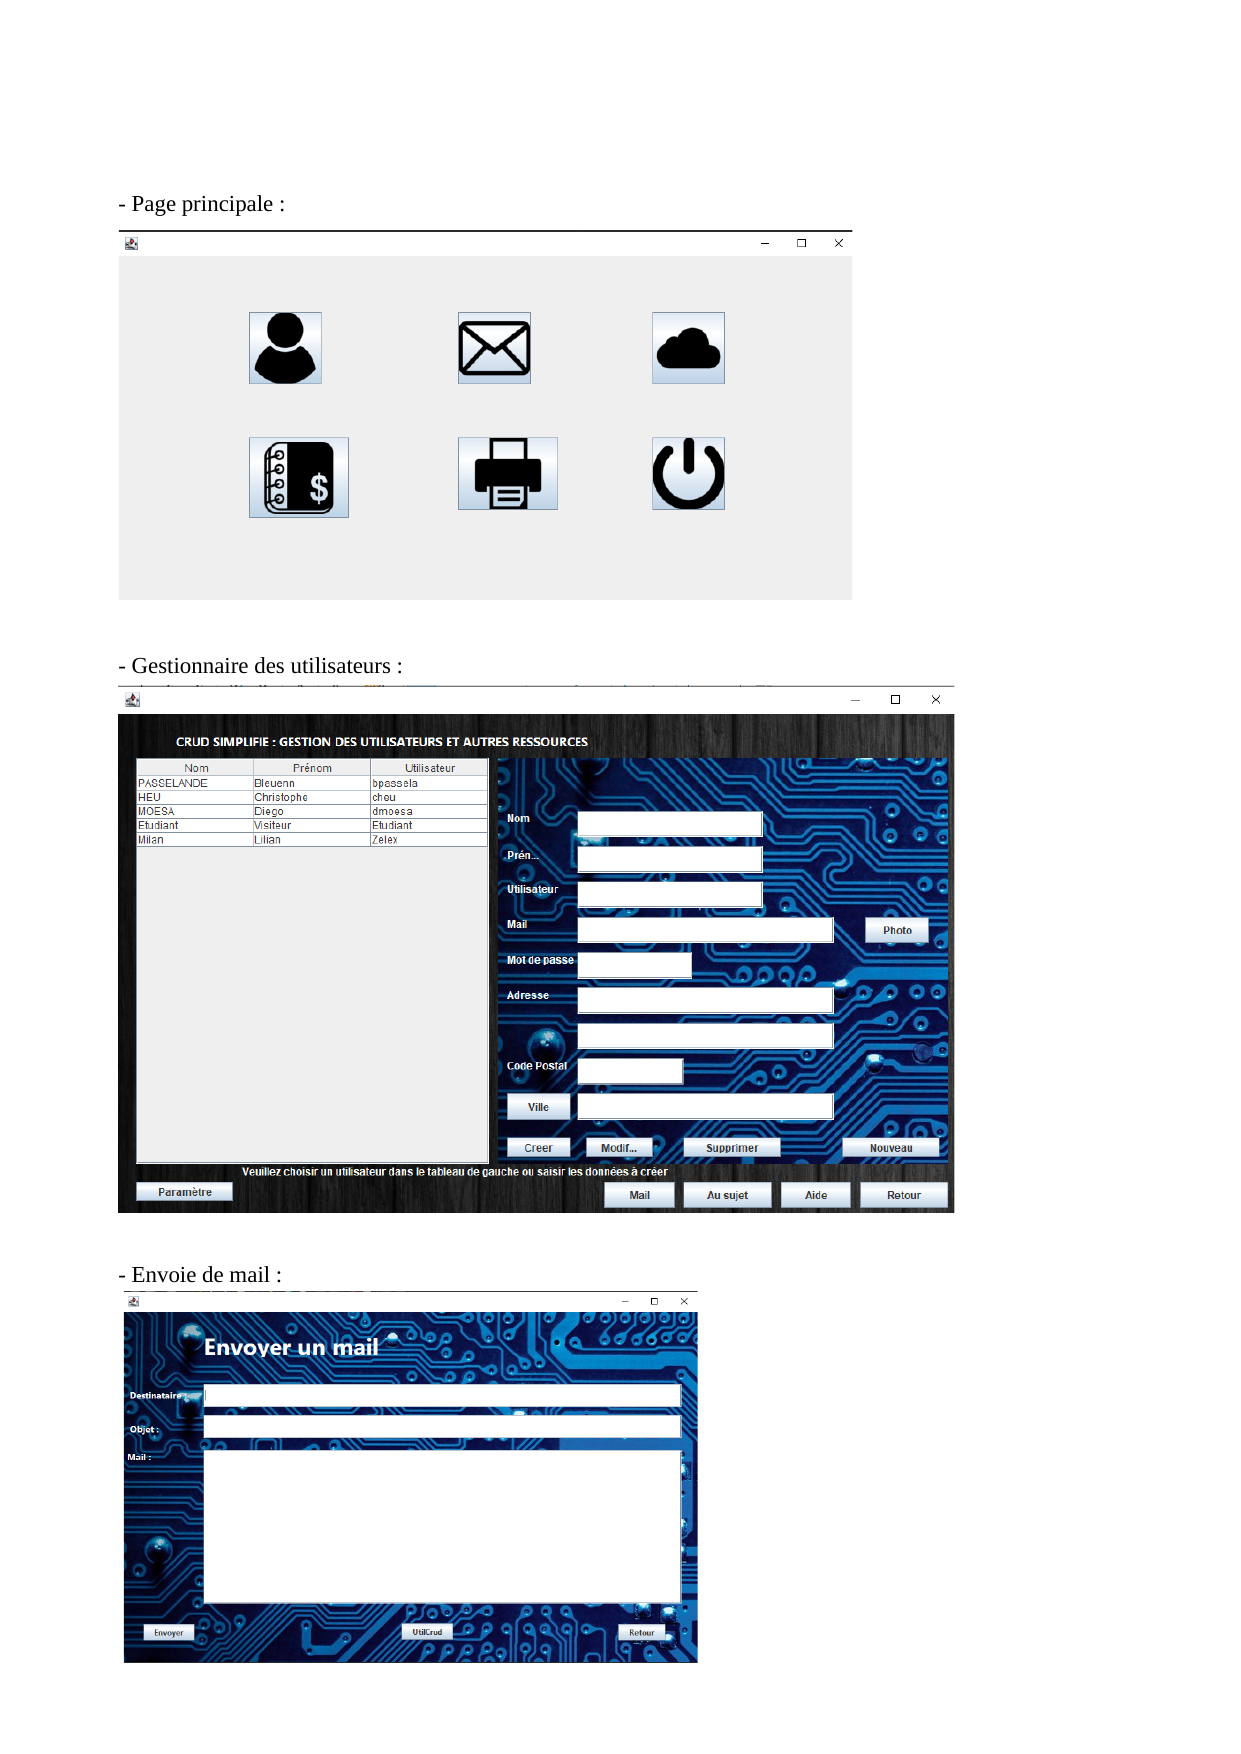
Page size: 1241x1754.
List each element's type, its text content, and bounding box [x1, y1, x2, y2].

picture [123, 1291, 698, 1663]
text - Page principale : [118, 190, 1122, 216]
text - Gestionnaire des utilisateurs : [118, 652, 1122, 679]
picture [118, 685, 955, 1213]
picture [118, 230, 853, 600]
text - Envoie de mail : [118, 1261, 1122, 1287]
